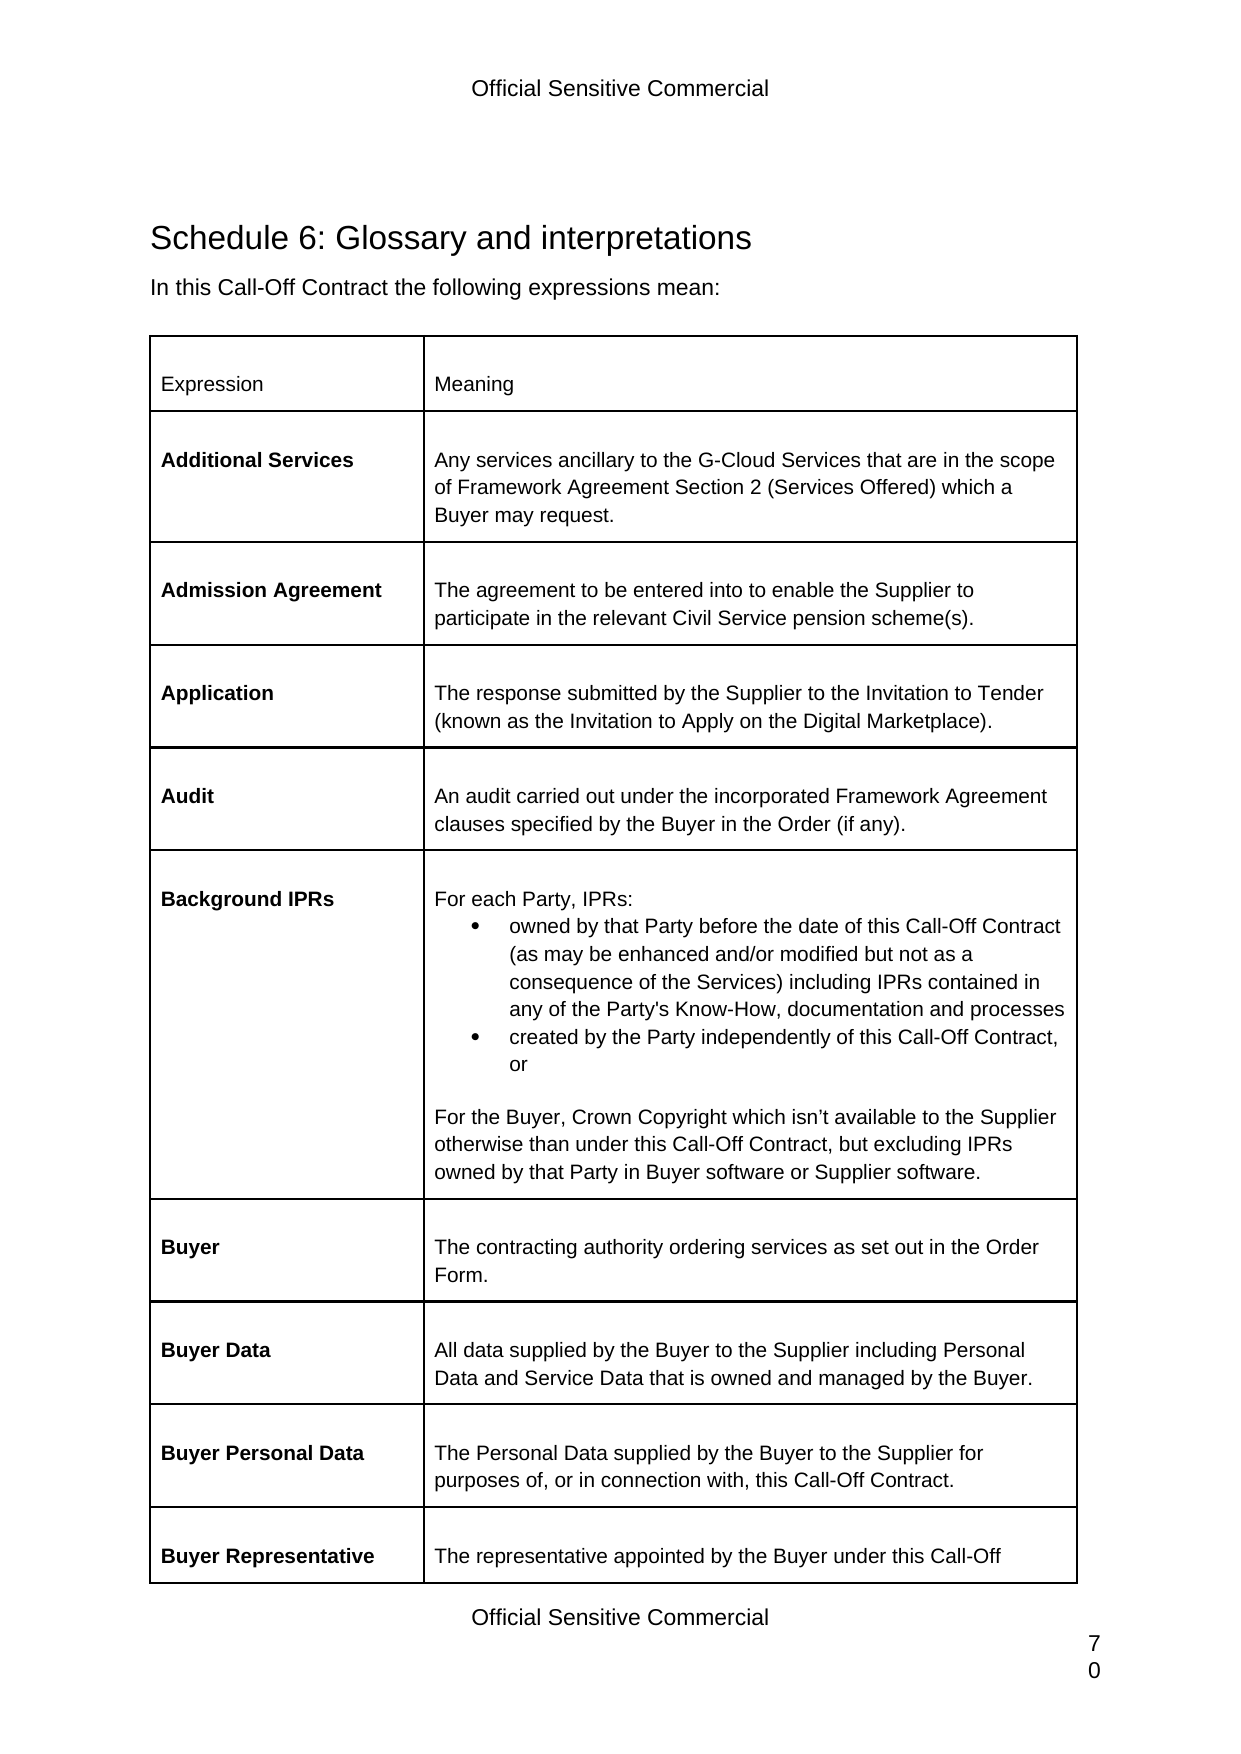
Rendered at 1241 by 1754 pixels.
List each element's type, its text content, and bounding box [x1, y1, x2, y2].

subtitle Schedule 6: Glossary and interpretations [150, 218, 1090, 256]
table_cell Any services ancillary to the G-Cloud Services that are in the scope of Framework Agreement Section 2 (Services Offered) which a Buyer may request. [425, 412, 1076, 541]
table_cell An audit carried out under the incorporated Framework Agreement clauses specified by the Buyer in the Order (if any). [425, 749, 1076, 849]
table_cell Buyer [151, 1200, 423, 1300]
table_cell The agreement to be entered into to enable the Supplier to participate in the relevant Civil Service pension scheme(s). [425, 543, 1076, 643]
table_cell Background IPRs [151, 851, 423, 1197]
table_cell Buyer Representative [151, 1508, 423, 1582]
table_header Meaning [425, 337, 1076, 410]
table_cell Application [151, 646, 423, 746]
table_cell Audit [151, 749, 423, 849]
table_cell The representative appointed by the Buyer under this Call-Off [425, 1508, 1076, 1582]
table_cell Admission Agreement [151, 543, 423, 643]
table_cell Buyer Data [151, 1303, 423, 1403]
table_cell The Personal Data supplied by the Buyer to the Supplier for purposes of, or in connection with, this Call-Off Contract. [425, 1405, 1076, 1506]
table_cell The response submitted by the Supplier to the Invitation to Tender (known as the Invitation to Apply on the Digital Marketplace). [425, 646, 1076, 746]
text In this Call-Off Contract the following expressions mean: [150, 274, 1090, 301]
table_cell The contracting authority ordering services as set out in the Order Form. [425, 1200, 1076, 1300]
table_cell Additional Services [151, 412, 423, 541]
table_cell For each Party, IPRs: owned by that Party before the date of this Call-Off Contract (as may be enhanced and/or modified but not as a consequence of the Services) including IPRs contained in any of the Party's Know-How, documentation and processes created by the Party independently of this Call-Off Contract, or For the Buyer, Crown Copyright which isn’t available to the Supplier otherwise than under this Call-Off Contract, but excluding IPRs owned by that Party in Buyer software or Supplier software. [425, 851, 1076, 1197]
table_cell All data supplied by the Buyer to the Supplier including Personal Data and Service Data that is owned and managed by the Buyer. [425, 1303, 1076, 1403]
table_cell Buyer Personal Data [151, 1405, 423, 1506]
table_header Expression [151, 337, 423, 410]
